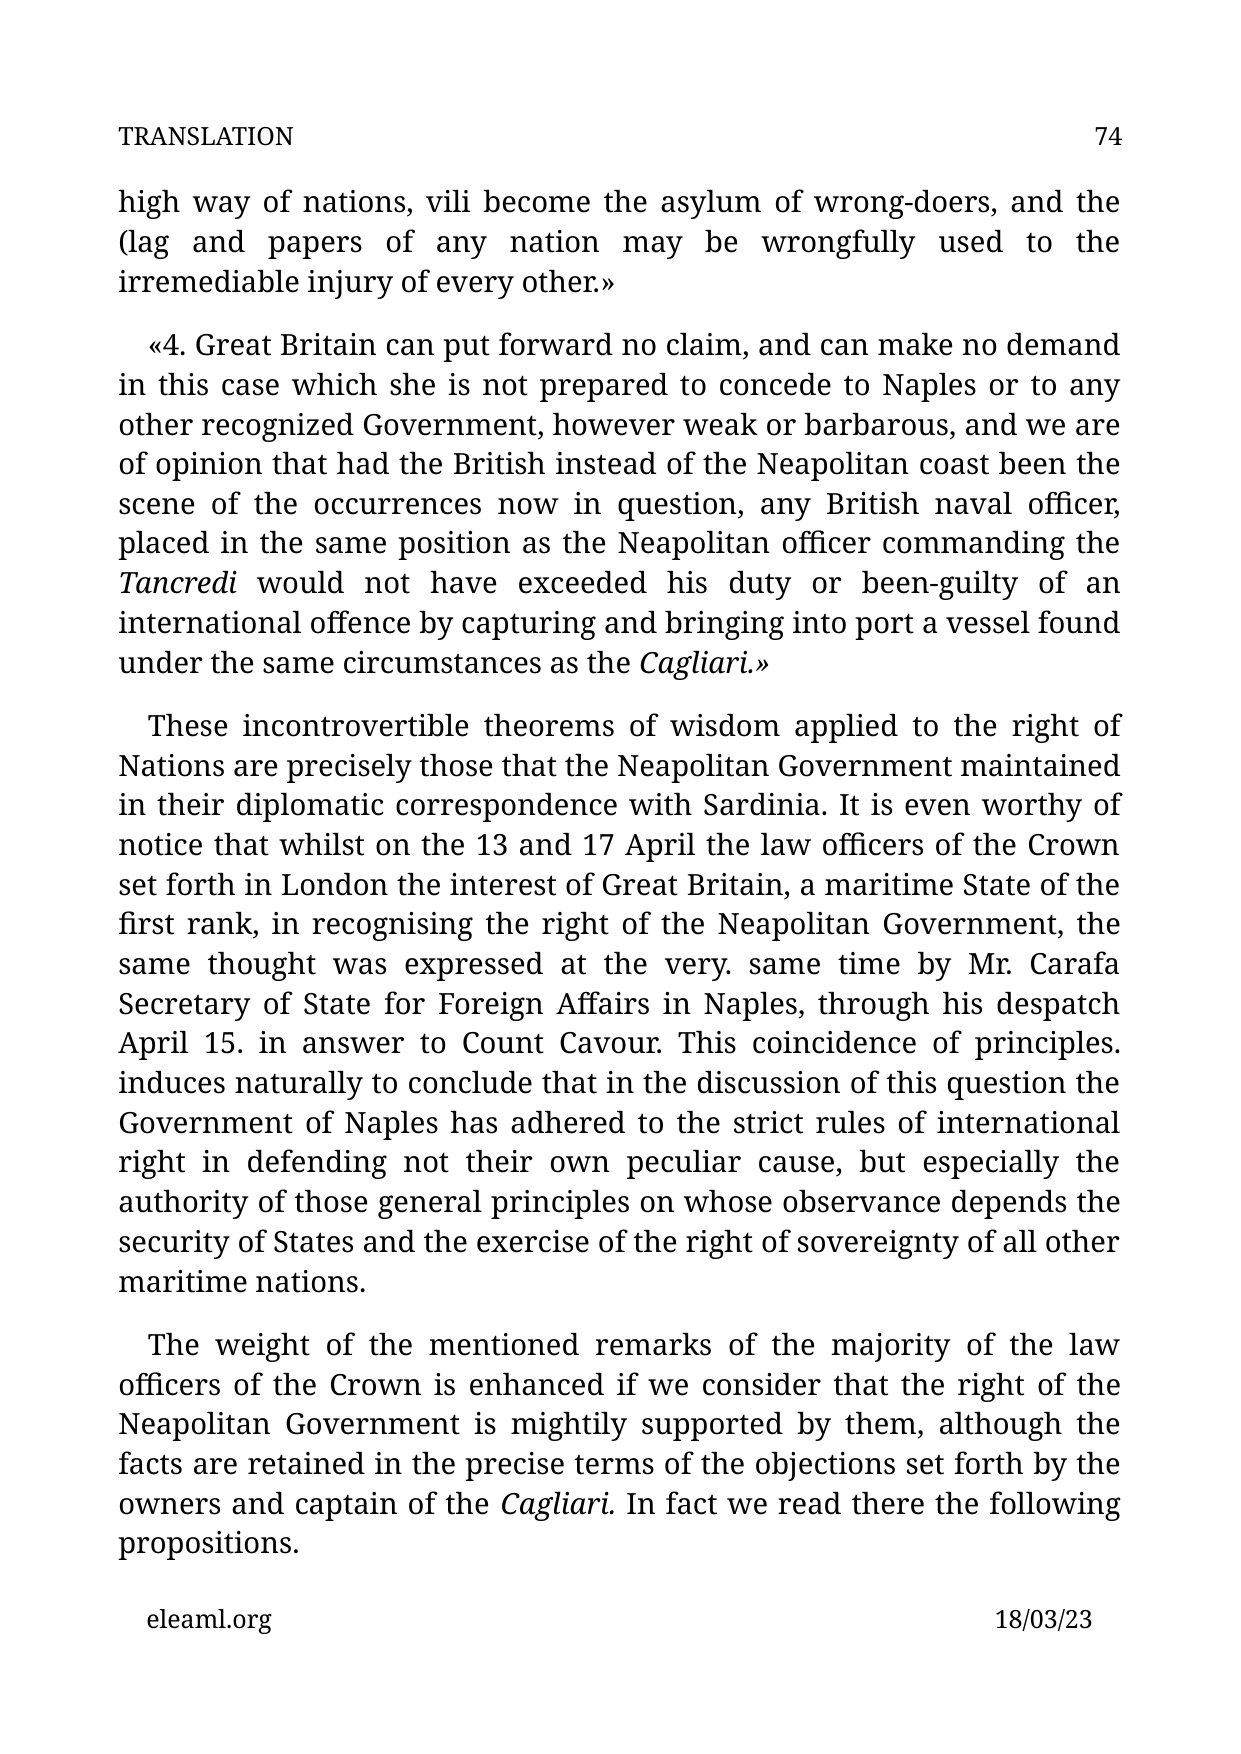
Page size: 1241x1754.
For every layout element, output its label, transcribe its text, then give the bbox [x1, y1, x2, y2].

text high way of nations, vili become the asylum of wrong-doers, and the (lag and papers of any nation may be wrongfully used to the irremediable injury of every other.» [118, 182, 1122, 301]
text These incontrovertible theorems of wisdom applied to the right of Nations are precisely those that the Neapolitan Government maintained in their diplomatic correspondence with Sardinia. It is even worthy of notice that whilst on the 13 and 17 April the law officers of the Crown set forth in London the interest of Great Britain, a maritime State of the first rank, in recognising the right of the Neapolitan Government, the same thought was expressed at the very. same time by Mr. Carafa Secretary of State for Foreign Affairs in Naples, through his despatch April 15. in answer to Count Cavour. This coincidence of principles. induces naturally to conclude that in the discussion of this question the Government of Naples has adhered to the strict rules of international right in defending not their own peculiar cause, but especially the authority of those general principles on whose observance depends the security of States and the exercise of the right of sovereignty of all other maritime nations. [118, 705, 1122, 1301]
text «4. Great Britain can put forward no claim, and can make no demand in this case which she is not prepared to concede to Naples or to any other recognized Government, however weak or barbarous, and we are of opinion that had the British instead of the Neapolitan coast been the scene of the occurrences now in question, any British naval officer, placed in the same position as the Neapolitan officer commanding the Tancredi would not have exceeded his duty or been-guilty of an international offence by capturing and bringing into port a vessel found under the same circumstances as the Cagliari.» [118, 324, 1122, 682]
text The weight of the mentioned remarks of the majority of the law officers of the Crown is enhanced if we consider that the right of the Neapolitan Government is mightily supported by them, although the facts are retained in the precise terms of the objections set forth by the owners and captain of the Cagliari. In fact we read there the following propositions. [118, 1324, 1122, 1562]
